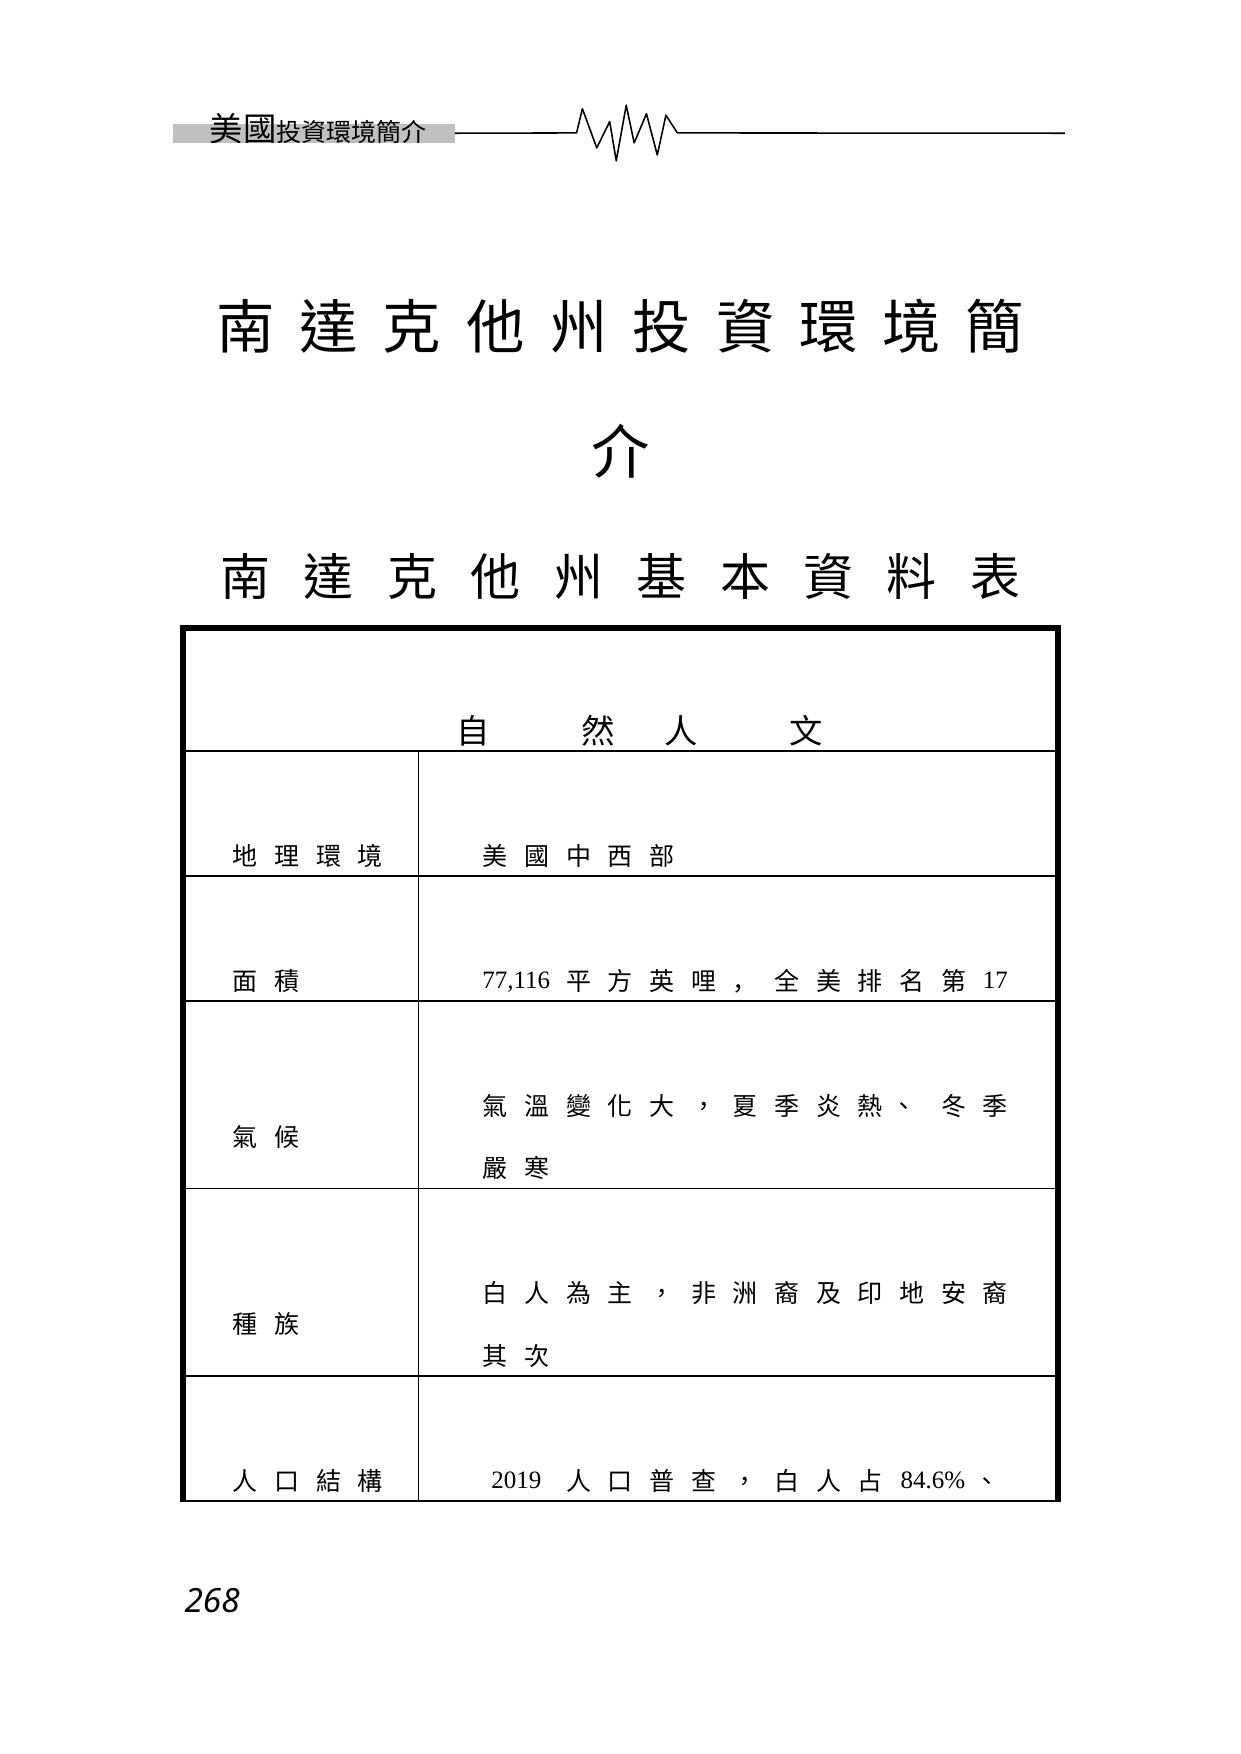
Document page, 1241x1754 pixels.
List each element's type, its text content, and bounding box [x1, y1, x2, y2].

table_cell 面積 [186, 877, 418, 1000]
table_cell 地理環境 [186, 752, 418, 875]
table_cell 人口結構 [186, 1377, 418, 1500]
table_cell 2019人口普查，白人占84.6%、 [419, 1377, 1055, 1500]
table_cell 氣候 [186, 1002, 418, 1188]
table_header 自 然 人 文 [186, 631, 1055, 750]
table_cell 白人為主，非洲裔及印地安裔其次 [419, 1189, 1055, 1375]
text 南達克他州投資環境簡介 [183, 250, 1058, 500]
table_cell 種族 [186, 1189, 418, 1375]
table_cell 氣溫變化大，夏季炎熱、冬季嚴寒 [419, 1002, 1055, 1188]
text 南達克他州基本資料表 [183, 500, 1058, 625]
table_cell 美國中西部 [419, 752, 1055, 875]
table_cell 77,116平方英哩，全美排名第17 [419, 877, 1055, 1000]
